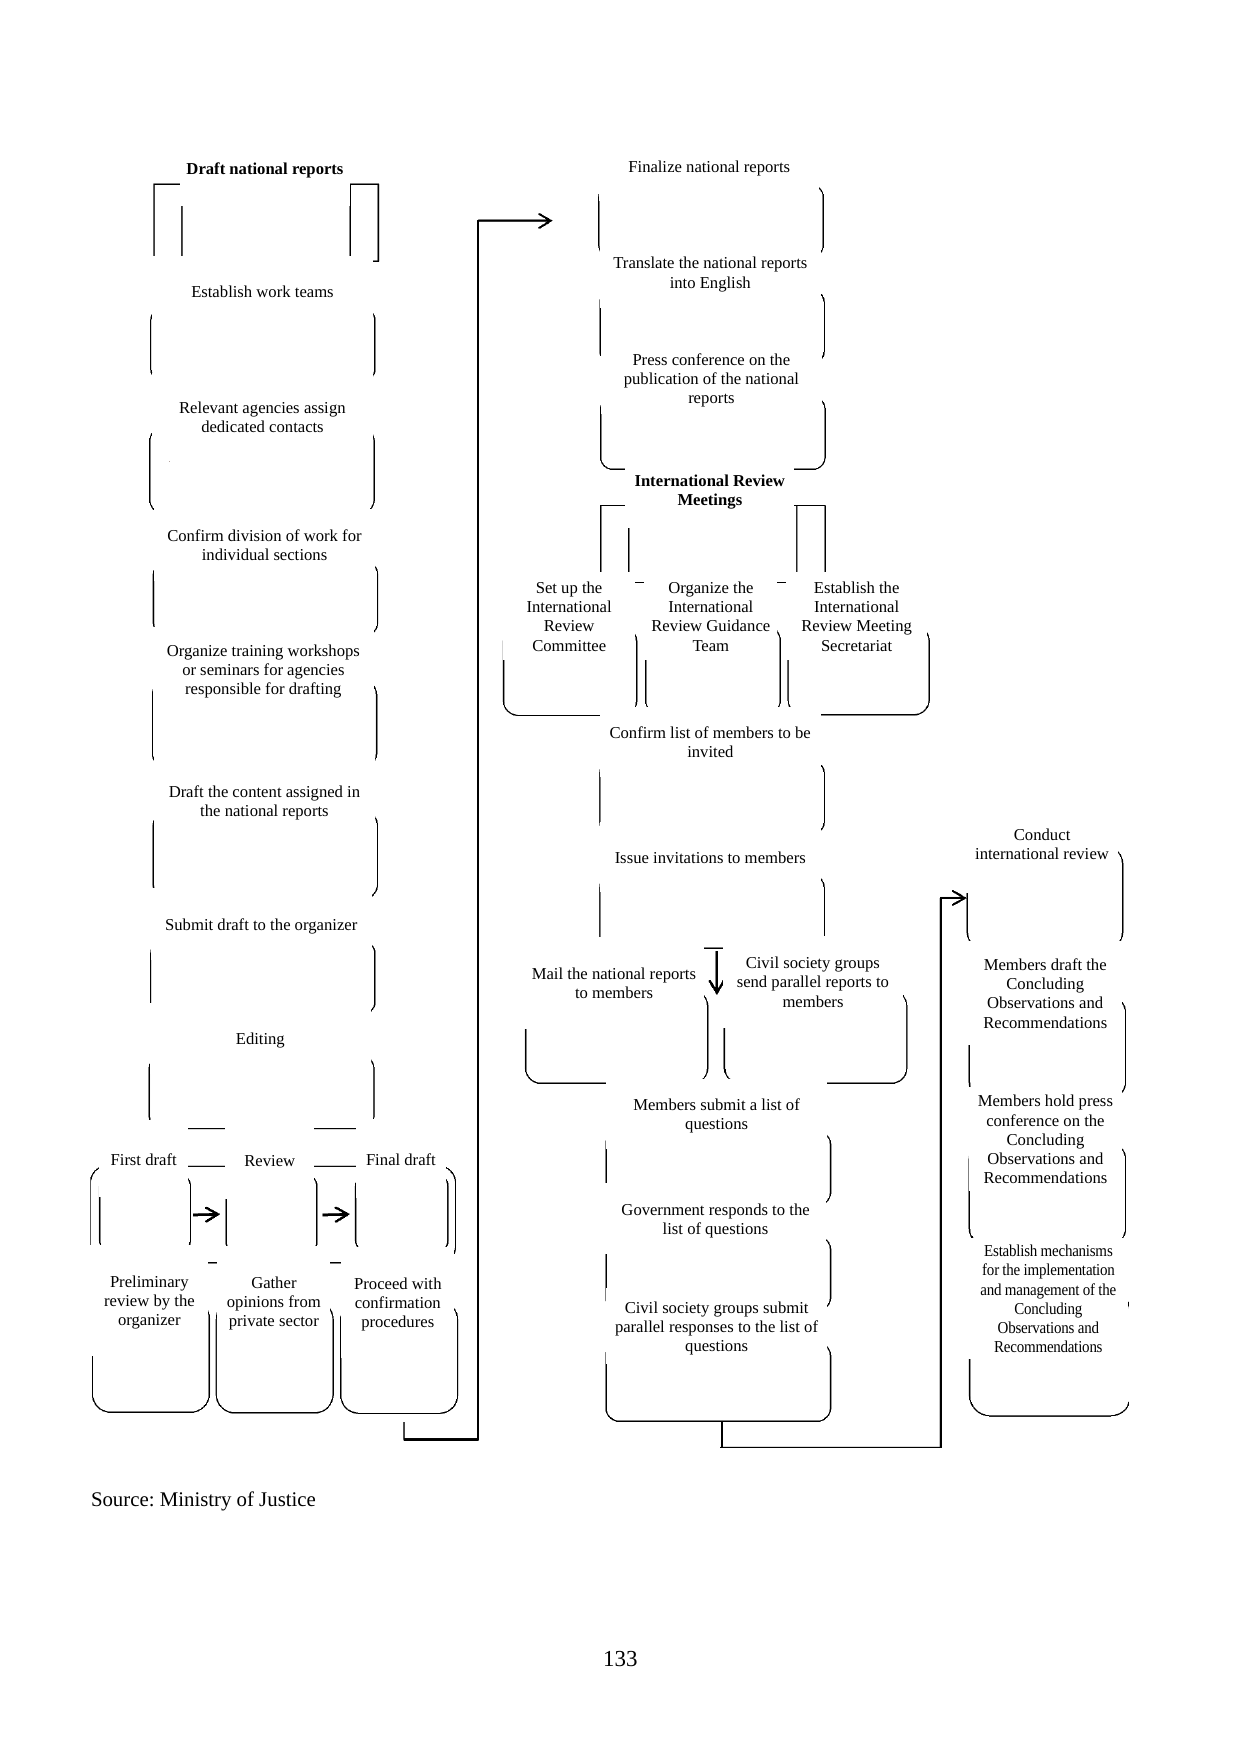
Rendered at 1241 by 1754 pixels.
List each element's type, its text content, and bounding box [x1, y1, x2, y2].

text First draft [104, 1149, 182, 1168]
text Organize the International Review Guidance Team [650, 578, 771, 654]
text Press conference on the publication of the national reports [607, 350, 816, 407]
text Editing [156, 1029, 364, 1048]
text Preliminary review by the organizer [96, 1272, 202, 1329]
text Civil society groups submit parallel responses to the list of questions [612, 1297, 821, 1355]
text Final draft [362, 1149, 439, 1168]
text Source: Ministry of Justice [59, 1458, 1151, 1520]
text Confirm list of members to be invited [606, 723, 814, 761]
text Set up the International Review Committee [509, 578, 629, 654]
text Confirm division of work for individual sections [160, 526, 369, 564]
text Translate the national reports into English [606, 253, 814, 292]
text Draft the content assigned in the national reports [160, 781, 369, 820]
text Proceed with confirmation procedures [347, 1274, 448, 1331]
text Gather opinions from private sector [223, 1273, 324, 1330]
text Relevant agencies assign dedicated contacts [158, 398, 367, 436]
text Organize training workshops or seminars for agencies responsible for drafting [159, 641, 368, 698]
text Finalize national reports [604, 157, 813, 176]
text International Review Meetings [631, 471, 788, 509]
text Members hold press conference on the Concluding Observations and Recommendations [974, 1091, 1116, 1187]
text Conduct international review [971, 824, 1112, 863]
text Members submit a list of questions [612, 1095, 821, 1133]
text Draft national reports [186, 159, 344, 178]
text Submit draft to the organizer [157, 914, 366, 934]
text Government responds to the list of questions [611, 1199, 820, 1238]
text Review [231, 1150, 308, 1169]
text Mail the national reports to members [529, 964, 698, 1002]
text Civil society groups send parallel reports to members [728, 953, 897, 1011]
text Establish mechanisms for the implementation and management of the Concluding Observations and Recommendations [974, 1241, 1122, 1356]
text Members draft the Concluding Observations and Recommendations [974, 955, 1116, 1032]
text Establish the International Review Meeting Secretariat [792, 578, 921, 654]
text Establish work teams [158, 282, 367, 301]
text Issue invitations to members [606, 847, 814, 867]
